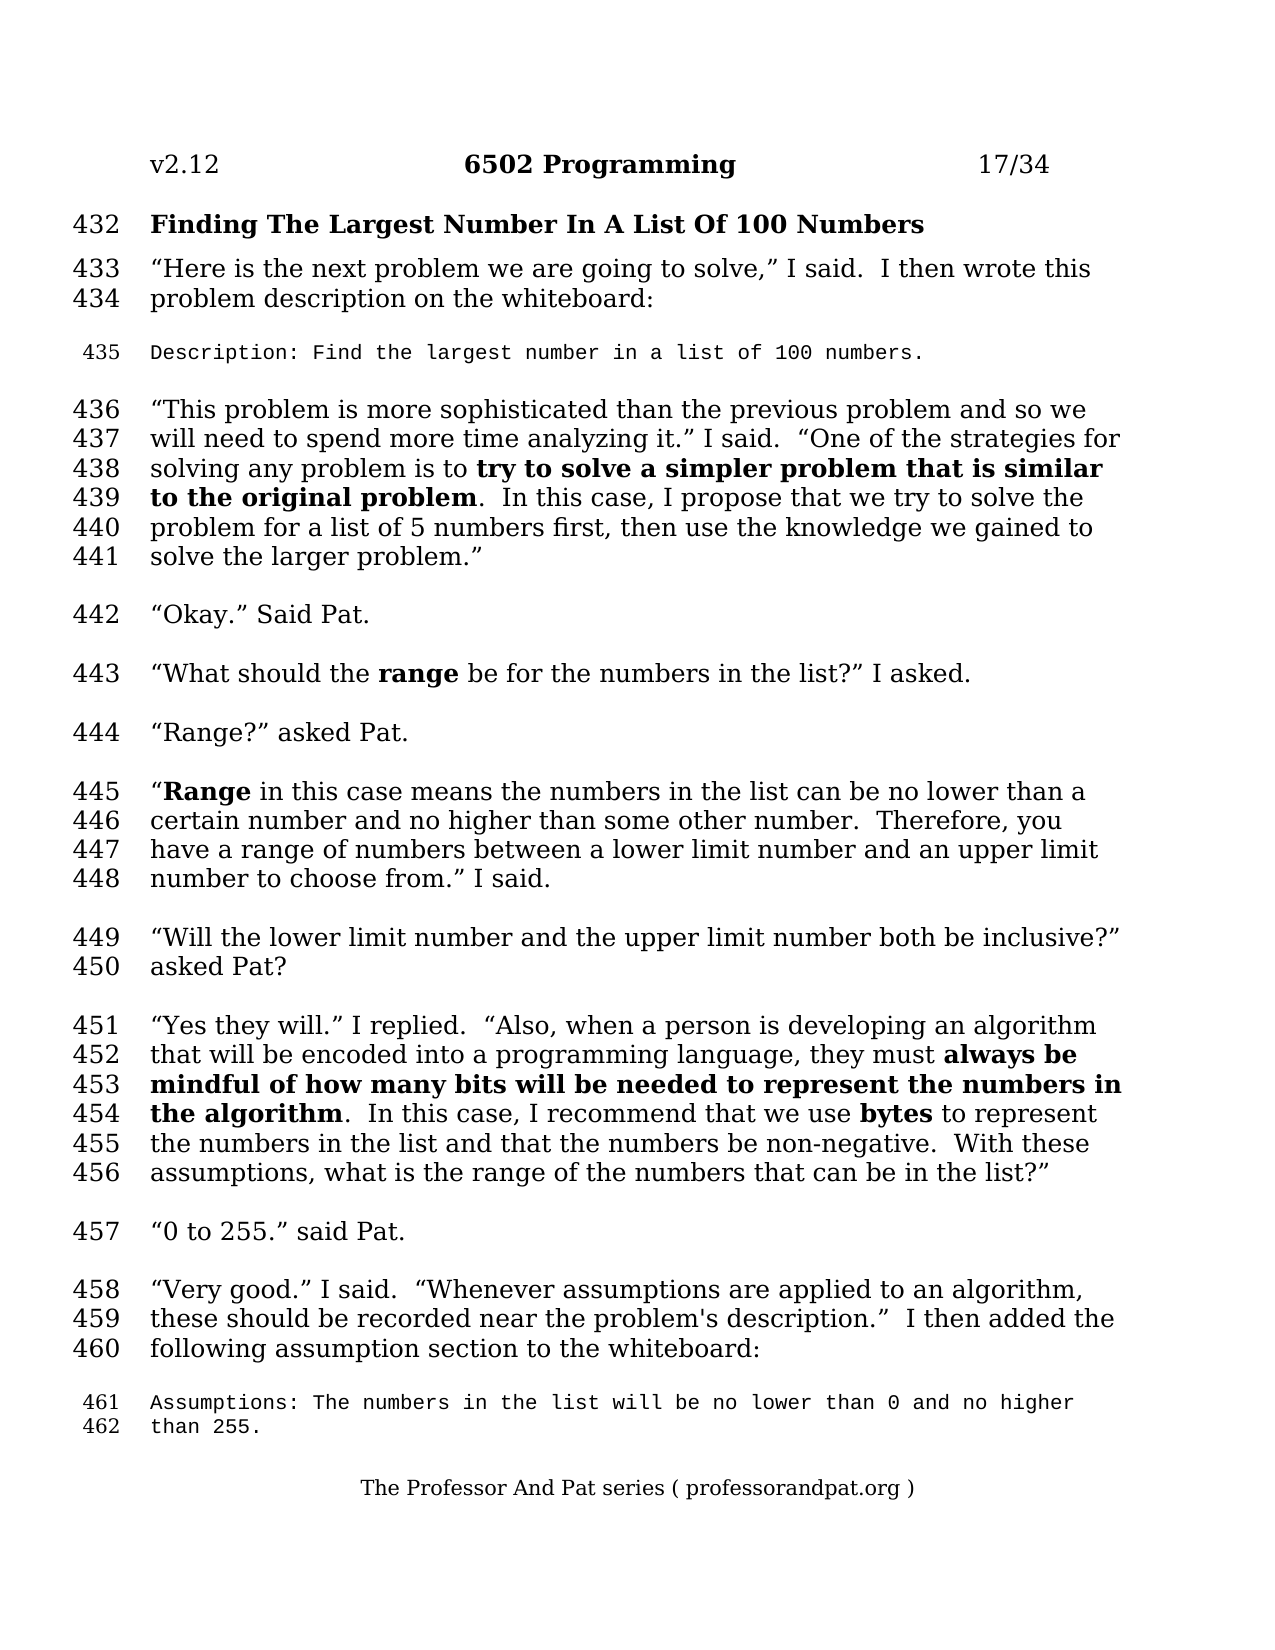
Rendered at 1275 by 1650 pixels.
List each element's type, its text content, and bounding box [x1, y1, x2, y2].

text “What should the range be for the numbers in the list?” I asked. [150, 659, 1125, 689]
text “Range in this case means the numbers in the list can be no lower than a certain number and no higher than some other number. Therefore, you have a range of numbers between a lower limit number and an upper limit number to choose from.” I said. [150, 777, 1125, 894]
text Assumptions: The numbers in the list will be no lower than 0 and no higher than 255. [150, 1392, 1125, 1439]
text “0 to 255.” said Pat. [150, 1217, 1125, 1246]
text “Yes they will.” I replied. “Also, when a person is developing an algorithm that will be encoded into a programming language, they must always be mindful of how many bits will be needed to represent the numbers in the algorithm. In this case, I recommend that we use bytes to represent the numbers in the list and that the numbers be non-negative. With these assumptions, what is the range of the numbers that can be in the list?” [150, 1011, 1125, 1187]
text “Range?” asked Pat. [150, 718, 1125, 747]
text “Here is the next problem we are going to solve,” I said. I then wrote this problem description on the whiteboard: [150, 254, 1125, 313]
text “Okay.” Said Pat. [150, 601, 1125, 630]
text Description: Find the largest number in a list of 100 numbers. [150, 342, 1125, 366]
subtitle Finding The Largest Number In A List Of 100 Numbers [150, 210, 1125, 239]
text “Very good.” I said. “Whenever assumptions are applied to an algorithm, these should be recorded near the problem's description.” I then added the following assumption section to the whiteboard: [150, 1275, 1125, 1363]
text “Will the lower limit number and the upper limit number both be inclusive?” asked Pat? [150, 923, 1125, 982]
text “This problem is more sophisticated than the previous problem and so we will need to spend more time analyzing it.” I said. “One of the strategies for solving any problem is to try to solve a simpler problem that is similar to the original problem. In this case, I propose that we try to solve the problem for a list of 5 numbers first, then use the knowledge we gained to solve the larger problem.” [150, 395, 1125, 571]
